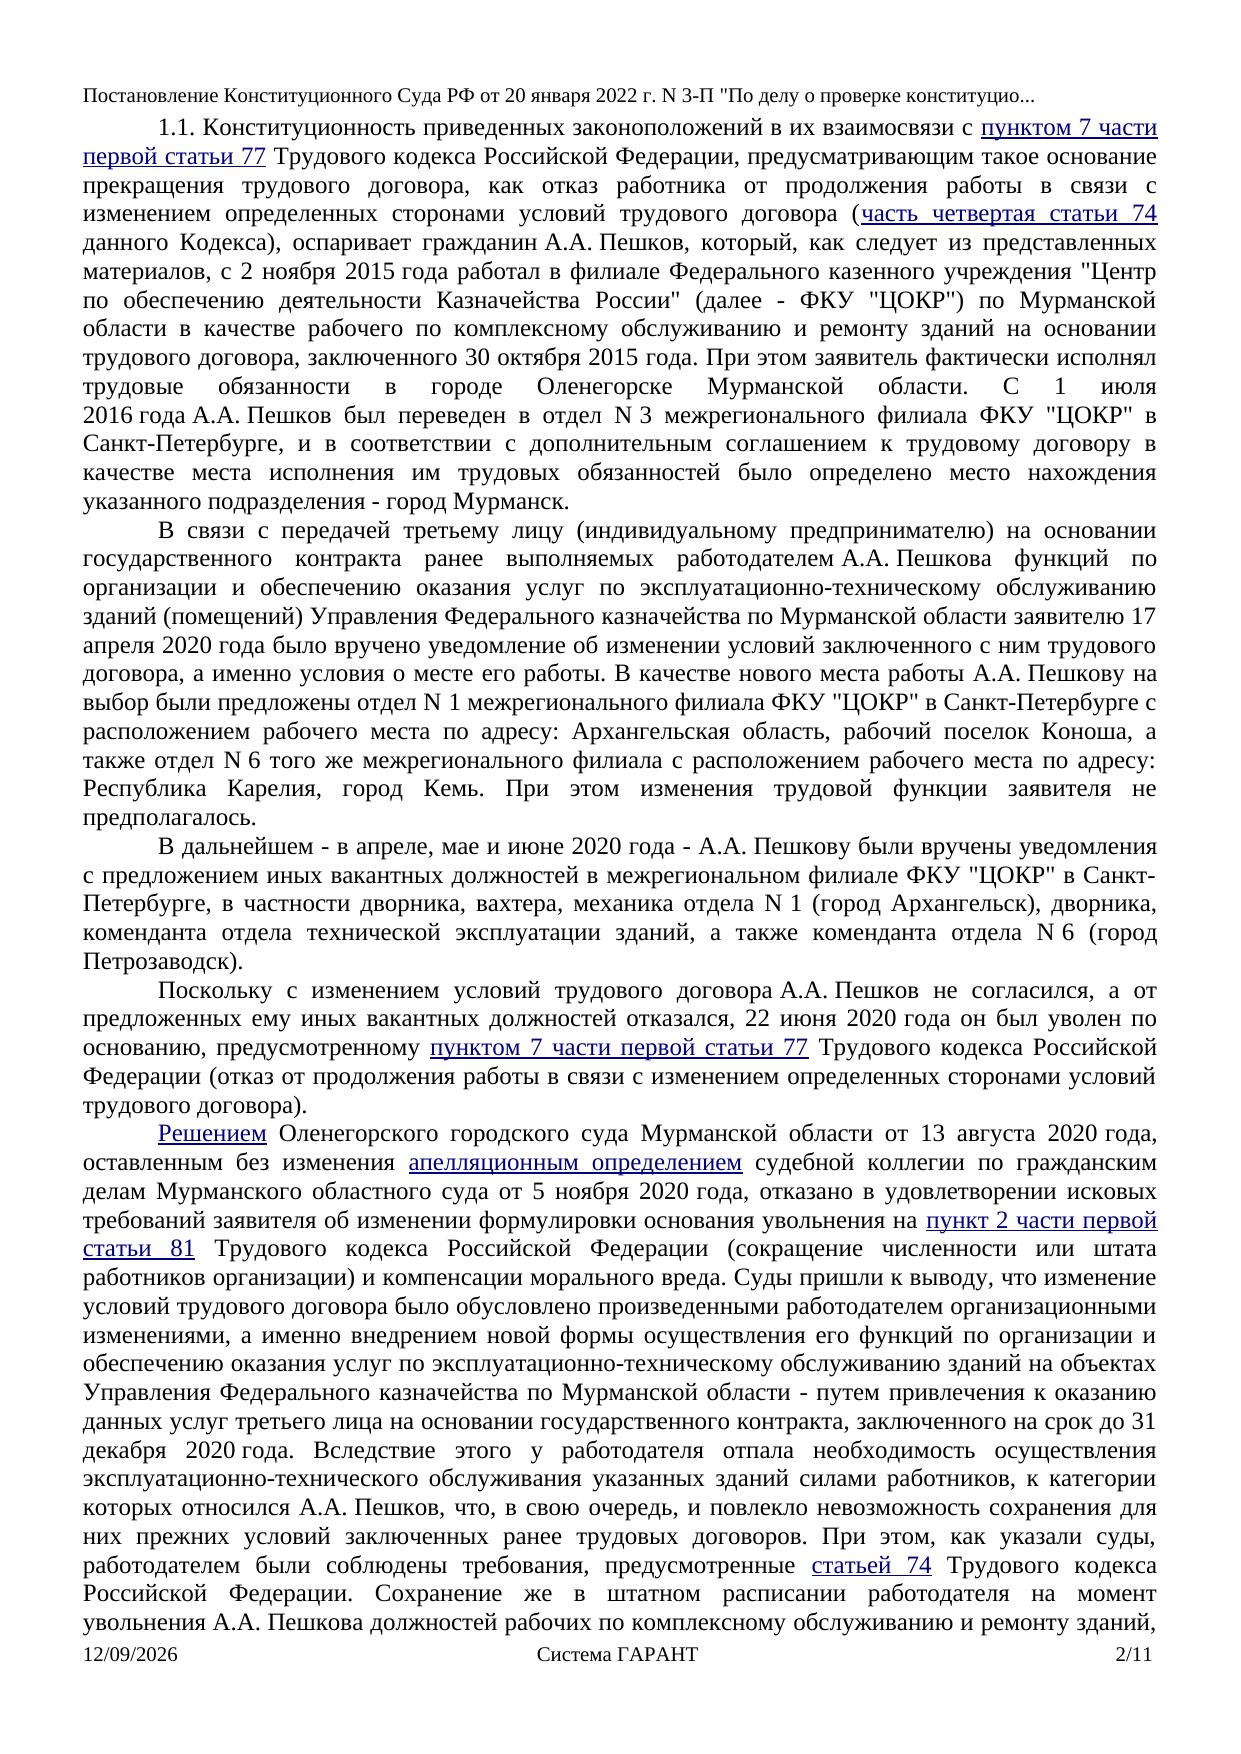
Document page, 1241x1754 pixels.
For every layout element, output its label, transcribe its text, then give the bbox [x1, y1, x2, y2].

text В связи с передачей третьему лицу (индивидуальному предпринимателю) на основании государственного контракта ранее выполняемых работодателем А.А. Пешкова функций по организации и обеспечению оказания услуг по эксплуатационно-техническому обслуживанию зданий (помещений) Управления Федерального казначейства по Мурманской области заявителю 17 апреля 2020 года было вручено уведомление об изменении условий заключенного с ним трудового договора, а именно условия о месте его работы. В качестве нового места работы А.А. Пешкову на выбор были предложены отдел N 1 межрегионального филиала ФКУ "ЦОКР" в Санкт-Петербурге с расположением рабочего места по адресу: Архангельская область, рабочий поселок Коноша, а также отдел N 6 того же межрегионального филиала с расположением рабочего места по адресу: Республика Карелия, город Кемь. При этом изменения трудовой функции заявителя не предполагалось. [83, 515, 1157, 831]
text Поскольку с изменением условий трудового договора А.А. Пешков не согласился, а от предложенных ему иных вакантных должностей отказался, 22 июня 2020 года он был уволен по основанию, предусмотренному пунктом 7 части первой статьи 77 Трудового кодекса Российской Федерации (отказ от продолжения работы в связи с изменением определенных сторонами условий трудового договора). [83, 975, 1157, 1118]
text В дальнейшем - в апреле, мае и июне 2020 года - А.А. Пешкову были вручены уведомления с предложением иных вакантных должностей в межрегиональном филиале ФКУ "ЦОКР" в Санкт-Петербурге, в частности дворника, вахтера, механика отдела N 1 (город Архангельск), дворника, коменданта отдела технической эксплуатации зданий, а также коменданта отдела N 6 (город Петрозаводск). [83, 831, 1157, 975]
text 1.1. Конституционность приведенных законоположений в их взаимосвязи с пунктом 7 части первой статьи 77 Трудового кодекса Российской Федерации, предусматривающим такое основание прекращения трудового договора, как отказ работника от продолжения работы в связи с изменением определенных сторонами условий трудового договора (часть четвертая статьи 74 данного Кодекса), оспаривает гражданин А.А. Пешков, который, как следует из представленных материалов, с 2 ноября 2015 года работал в филиале Федерального казенного учреждения "Центр по обеспечению деятельности Казначейства России" (далее - ФКУ "ЦОКР") по Мурманской области в качестве рабочего по комплексному обслуживанию и ремонту зданий на основании трудового договора, заключенного 30 октября 2015 года. При этом заявитель фактически исполнял трудовые обязанности в городе Оленегорске Мурманской области. С 1 июля 2016 года А.А. Пешков был переведен в отдел N 3 межрегионального филиала ФКУ "ЦОКР" в Санкт-Петербурге, и в соответствии с дополнительным соглашением к трудовому договору в качестве места исполнения им трудовых обязанностей было определено место нахождения указанного подразделения - город Мурманск. [83, 112, 1157, 515]
text Решением Оленегорского городского суда Мурманской области от 13 августа 2020 года, оставленным без изменения апелляционным определением судебной коллегии по гражданским делам Мурманского областного суда от 5 ноября 2020 года, отказано в удовлетворении исковых требований заявителя об изменении формулировки основания увольнения на пункт 2 части первой статьи 81 Трудового кодекса Российской Федерации (сокращение численности или штата работников организации) и компенсации морального вреда. Суды пришли к выводу, что изменение условий трудового договора было обусловлено произведенными работодателем организационными изменениями, а именно внедрением новой формы осуществления его функций по организации и обеспечению оказания услуг по эксплуатационно-техническому обслуживанию зданий на объектах Управления Федерального казначейства по Мурманской области - путем привлечения к оказанию данных услуг третьего лица на основании государственного контракта, заключенного на срок до 31 декабря 2020 года. Вследствие этого у работодателя отпала необходимость осуществления эксплуатационно-технического обслуживания указанных зданий силами работников, к категории которых относился А.А. Пешков, что, в свою очередь, и повлекло невозможность сохранения для них прежних условий заключенных ранее трудовых договоров. При этом, как указали суды, работодателем были соблюдены требования, предусмотренные статьей 74 Трудового кодекса Российской Федерации. Сохранение же в штатном расписании работодателя на момент увольнения А.А. Пешкова должностей рабочих по комплексному обслуживанию и ремонту зданий, [83, 1118, 1157, 1636]
